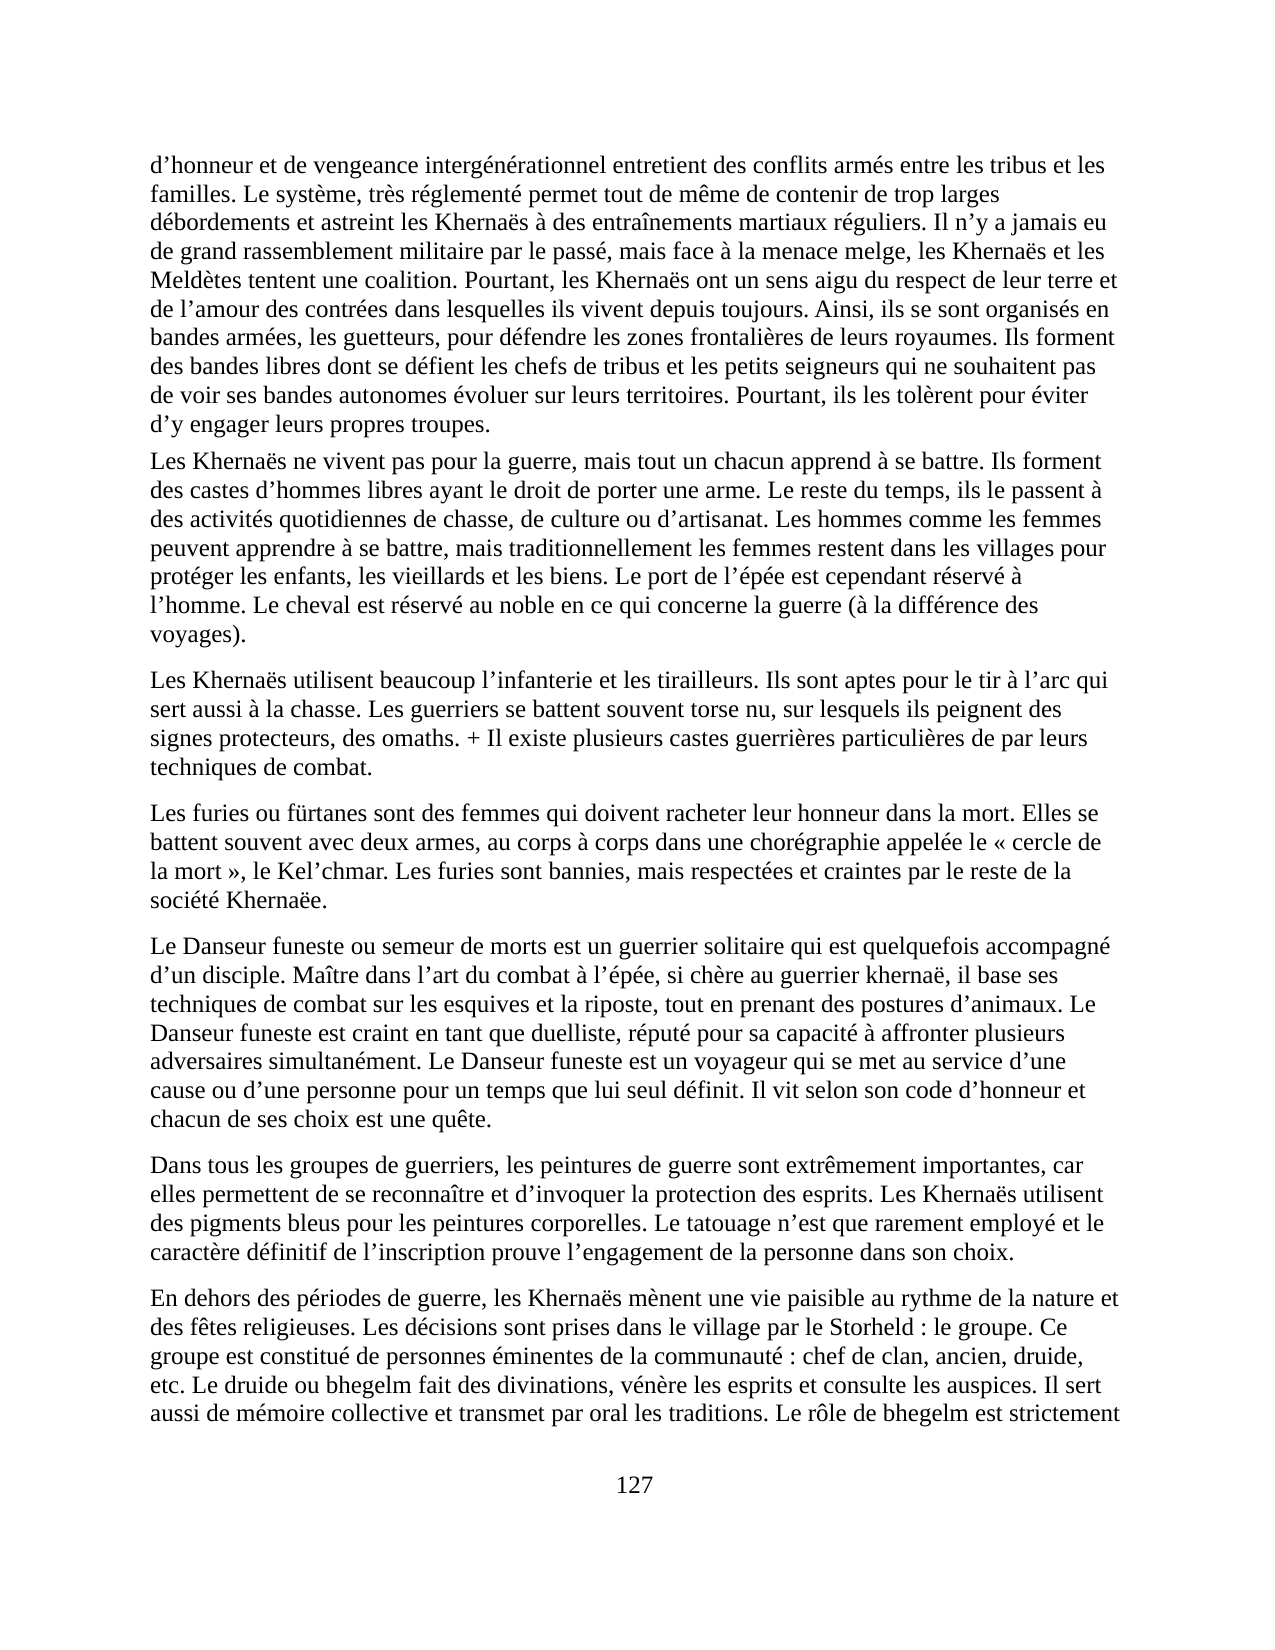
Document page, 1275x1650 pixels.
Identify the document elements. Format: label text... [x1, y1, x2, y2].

text Les Khernaës utilisent beaucoup l’infanterie et les tirailleurs. Ils sont aptes pour le tir à l’arc qui sert aussi à la chasse. Les guerriers se battent souvent torse nu, sur lesquels ils peignent des signes protecteurs, des omaths. + Il existe plusieurs castes guerrières particulières de par leurs techniques de combat. [150, 666, 1125, 781]
text En dehors des périodes de guerre, les Khernaës mènent une vie paisible au rythme de la nature et des fêtes religieuses. Les décisions sont prises dans le village par le Storheld : le groupe. Ce groupe est constitué de personnes éminentes de la communauté : chef de clan, ancien, druide, etc. Le druide ou bhegelm fait des divinations, vénère les esprits et consulte les auspices. Il sert aussi de mémoire collective et transmet par oral les traditions. Le rôle de bhegelm est strictement [150, 1283, 1125, 1427]
text Le Danseur funeste ou semeur de morts est un guerrier solitaire qui est quelquefois accompagné d’un disciple. Maître dans l’art du combat à l’épée, si chère au guerrier khernaë, il base ses techniques de combat sur les esquives et la riposte, tout en prenant des postures d’animaux. Le Danseur funeste est craint en tant que duelliste, réputé pour sa capacité à affronter plusieurs adversaires simultanément. Le Danseur funeste est un voyageur qui se met au service d’une cause ou d’une personne pour un temps que lui seul définit. Il vit selon son code d’honneur et chacun de ses choix est une quête. [150, 931, 1125, 1133]
text d’honneur et de vengeance intergénérationnel entretient des conflits armés entre les tribus et les familles. Le système, très réglementé permet tout de même de contenir de trop larges débordements et astreint les Khernaës à des entraînements martiaux réguliers. Il n’y a jamais eu de grand rassemblement militaire par le passé, mais face à la menace melge, les Khernaës et les Meldètes tentent une coalition. Pourtant, les Khernaës ont un sens aigu du respect de leur terre et de l’amour des contrées dans lesquelles ils vivent depuis toujours. Ainsi, ils se sont organisés en bandes armées, les guetteurs, pour défendre les zones frontalières de leurs royaumes. Ils forment des bandes libres dont se défient les chefs de tribus et les petits seigneurs qui ne souhaitent pas de voir ses bandes autonomes évoluer sur leurs territoires. Pourtant, ils les tolèrent pour éviter d’y engager leurs propres troupes. [150, 150, 1125, 437]
text Les Khernaës ne vivent pas pour la guerre, mais tout un chacun apprend à se battre. Ils forment des castes d’hommes libres ayant le droit de porter une arme. Le reste du temps, ils le passent à des activités quotidiennes de chasse, de culture ou d’artisanat. Les hommes comme les femmes peuvent apprendre à se battre, mais traditionnellement les femmes restent dans les villages pour protéger les enfants, les vieillards et les biens. Le port de l’épée est cependant réservé à l’homme. Le cheval est réservé au noble en ce qui concerne la guerre (à la différence des voyages). [150, 446, 1125, 648]
text Les furies ou fürtanes sont des femmes qui doivent racheter leur honneur dans la mort. Elles se battent souvent avec deux armes, au corps à corps dans une chorégraphie appelée le « cercle de la mort », le Kel’chmar. Les furies sont bannies, mais respectées et craintes par le reste de la société Khernaëe. [150, 798, 1125, 913]
text Dans tous les groupes de guerriers, les peintures de guerre sont extrêmement importantes, car elles permettent de se reconnaître et d’invoquer la protection des esprits. Les Khernaës utilisent des pigments bleus pour les peintures corporelles. Le tatouage n’est que rarement employé et le caractère définitif de l’inscription prouve l’engagement de la personne dans son choix. [150, 1151, 1125, 1266]
